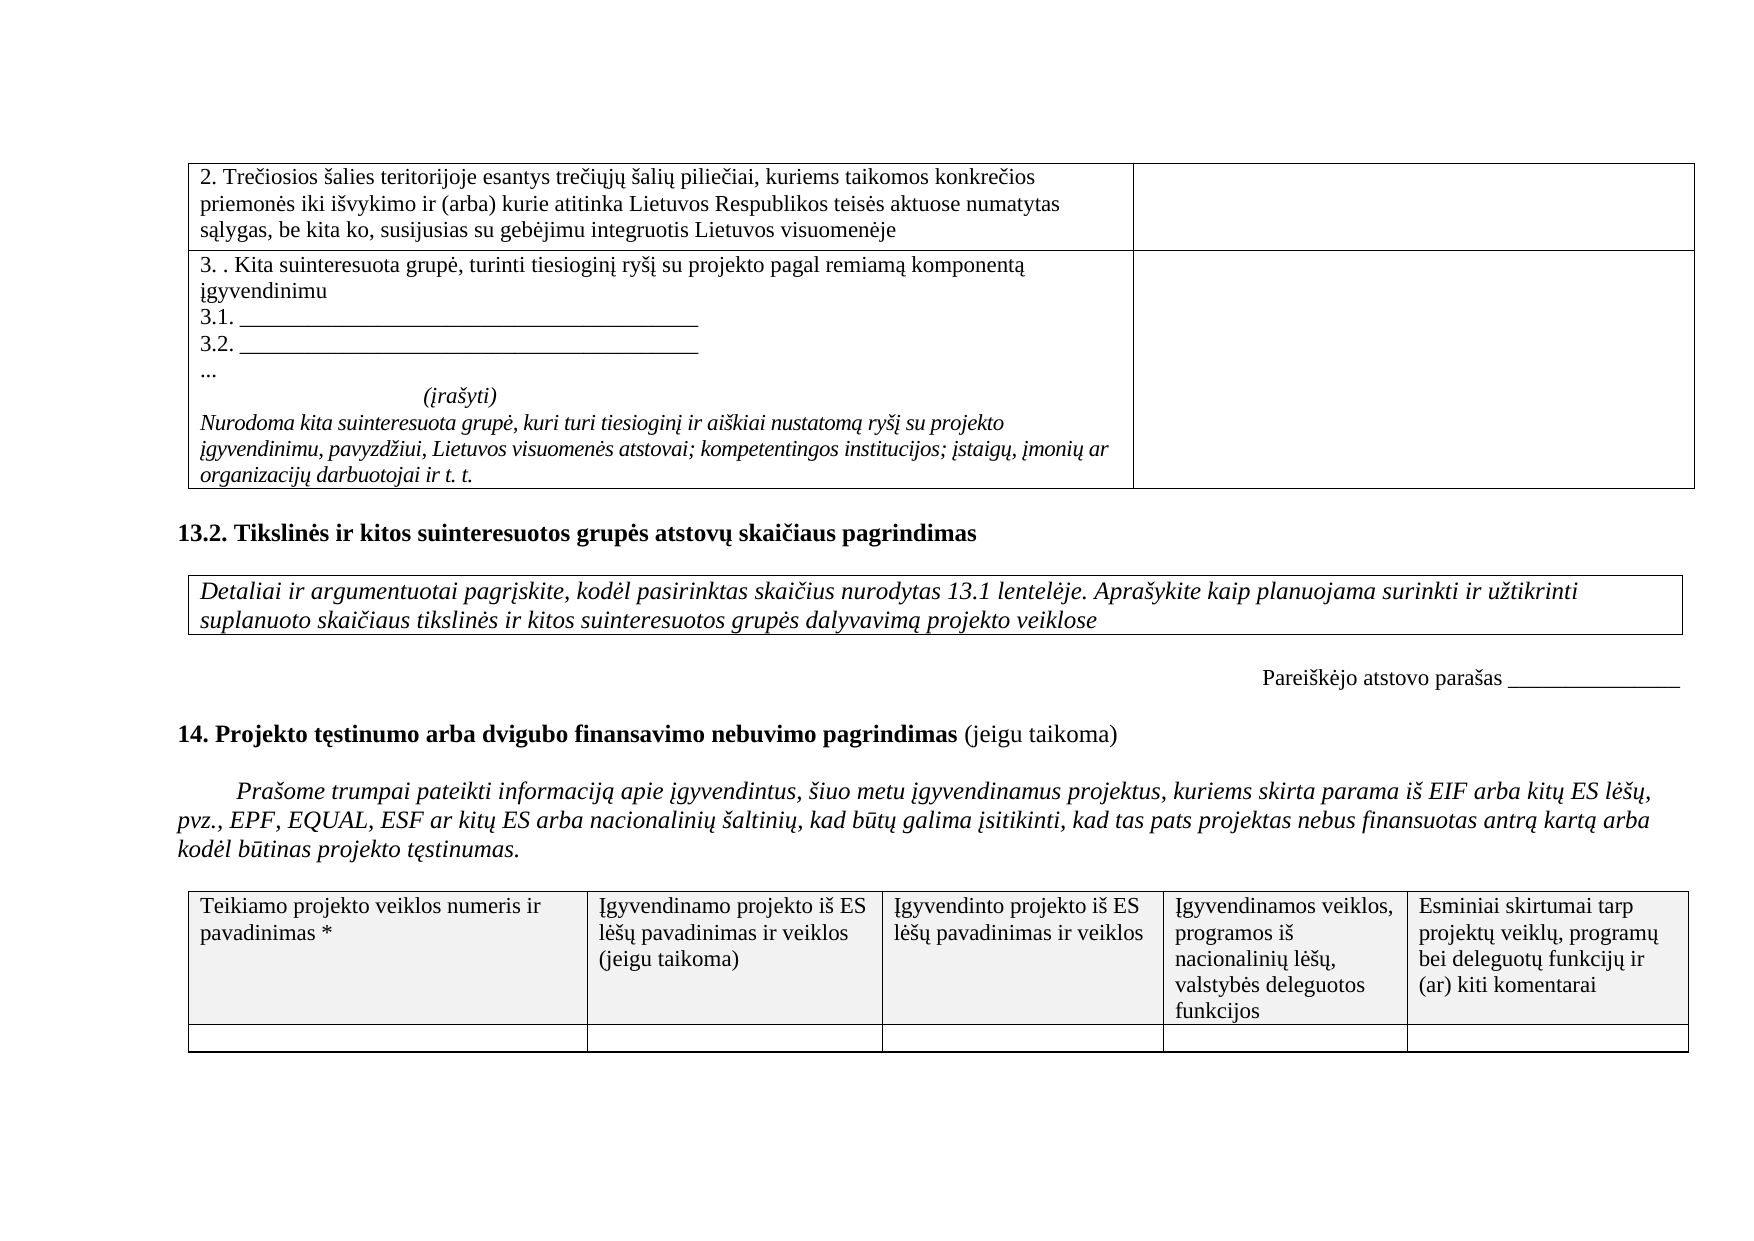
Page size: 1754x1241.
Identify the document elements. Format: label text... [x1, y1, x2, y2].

table_cell [883, 1025, 1163, 1051]
text Prašome trumpai pateikti informaciją apie įgyvendintus, šiuo metu įgyvendinamus projektus, kuriems skirta parama iš EIF arba kitų ES lėšų, pvz., EPF, EQUAL, ESF ar kitų ES arba nacionalinių šaltinių, kad būtų galima įsitikinti, kad tas pats projektas nebus finansuotas antrą kartą arba kodėl būtinas projekto tęstinumas. [177, 776, 1680, 862]
table_header Teikiamo projekto veiklos numeris ir pavadinimas * [189, 892, 587, 1024]
table_header Esminiai skirtumai tarp projektų veiklų, programų bei deleguotų funkcijų ir (ar) kiti komentarai [1408, 892, 1688, 1024]
table_cell [1134, 251, 1694, 488]
table_cell [1408, 1025, 1688, 1051]
table_header Detaliai ir argumentuotai pagrįskite, kodėl pasirinktas skaičius nurodytas 13.1 lentelėje. Aprašykite kaip planuojama surinkti ir užtikrinti suplanuoto skaičiaus tikslinės ir kitos suinteresuotos grupės dalyvavimą projekto veiklose [189, 576, 1682, 634]
text 14. Projekto tęstinumo arba dvigubo finansavimo nebuvimo pagrindimas (jeigu taikoma) [177, 719, 1680, 747]
table_header Įgyvendinamos veiklos, programos iš nacionalinių lėšų, valstybės deleguotos funkcijos [1164, 892, 1407, 1024]
table_header Įgyvendinto projekto iš ES lėšų pavadinimas ir veiklos [883, 892, 1163, 1024]
table_cell 3. . Kita suinteresuota grupė, turinti tiesioginį ryšį su projekto pagal remiamą komponentą įgyvendinimu 3.1. ________________________________________ 3.2. ________________________________________ ... (įrašyti) Nurodoma kita suinteresuota grupė, kuri turi tiesioginį ir aiškiai nustatomą ryšį su projekto įgyvendinimu, pavyzdžiui, Lietuvos visuomenės atstovai; kompetentingos institucijos; įstaigų, įmonių ar organizacijų darbuotojai ir t. t. [189, 251, 1133, 488]
table_header Įgyvendinamo projekto iš ES lėšų pavadinimas ir veiklos (jeigu taikoma) [588, 892, 882, 1024]
table_cell [1134, 164, 1694, 250]
text Pareiškėjo atstovo parašas _______________ [177, 663, 1680, 690]
table_cell 2. Trečiosios šalies teritorijoje esantys trečiųjų šalių piliečiai, kuriems taikomos konkrečios priemonės iki išvykimo ir (arba) kurie atitinka Lietuvos Respublikos teisės aktuose numatytas sąlygas, be kita ko, susijusias su gebėjimu integruotis Lietuvos visuomenėje [189, 164, 1133, 250]
table_cell [588, 1025, 882, 1051]
table_cell [1164, 1025, 1407, 1051]
table_cell [189, 1025, 587, 1051]
text 13.2. Tikslinės ir kitos suinteresuotos grupės atstovų skaičiaus pagrindimas [177, 518, 1680, 546]
